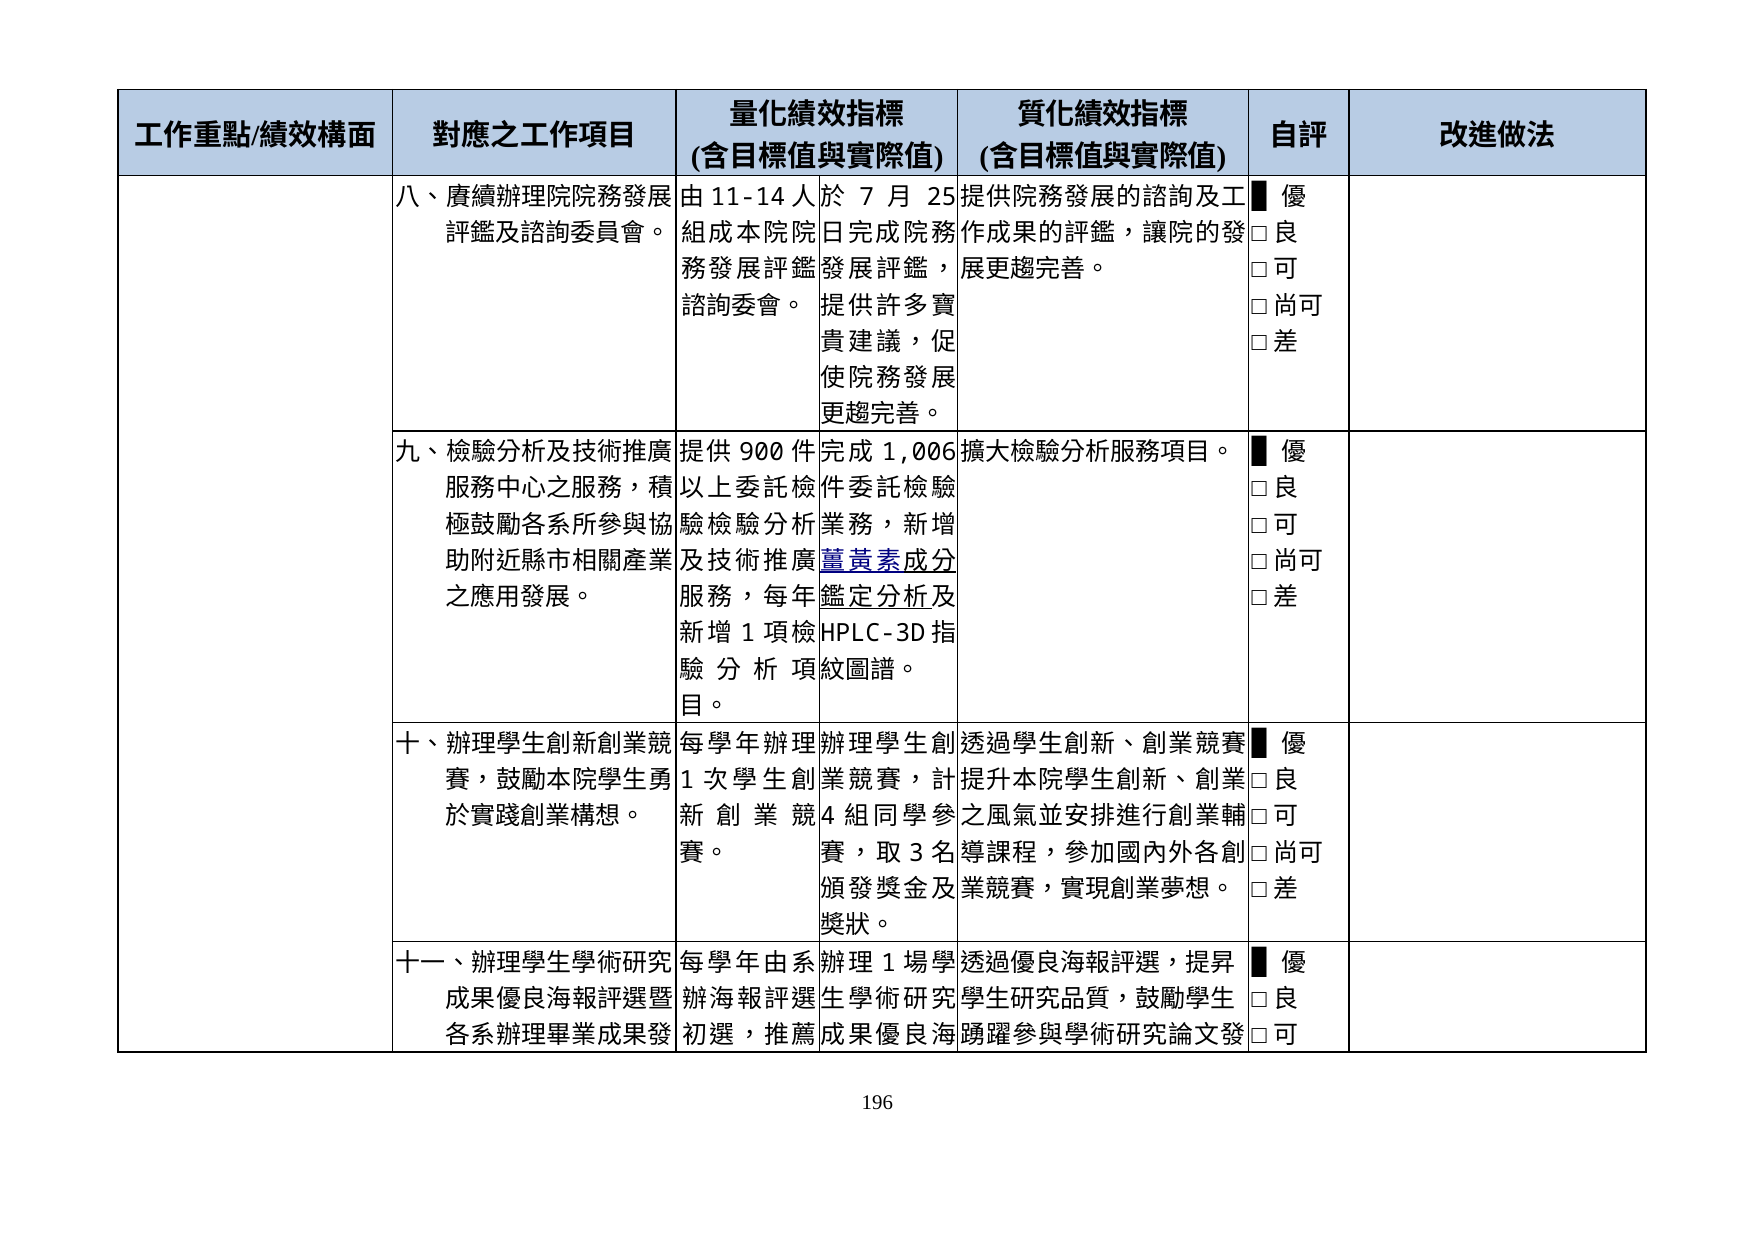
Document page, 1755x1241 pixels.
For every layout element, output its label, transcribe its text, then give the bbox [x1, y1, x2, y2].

table_cell [1350, 723, 1645, 941]
table_cell 每學年由系辦海報評選初選，推薦 [677, 942, 819, 1051]
table_cell [1350, 176, 1645, 430]
table_cell [1350, 432, 1645, 722]
table_header 工作重點/績效構面 [119, 90, 392, 175]
table_cell █ 優 □ 良 □ 可 [1249, 942, 1348, 1051]
table_cell 透過優良海報評選，提昇 學生研究品質，鼓勵學生 踴躍參與學術研究論文發 [958, 942, 1248, 1051]
table_header 對應之工作項目 [393, 90, 675, 175]
table_cell [119, 176, 392, 1051]
table_cell █ 優 □ 良 □ 可 □ 尚可 □ 差 [1249, 723, 1348, 941]
table_cell 於7月25日完成院務發展評鑑，提供許多寶貴建議，促使院務發展更趨完善。 [820, 176, 957, 430]
table_cell 提供院務發展的諮詢及工作成果的評鑑，讓院的發展更趨完善。 [958, 176, 1248, 430]
table_cell [1350, 942, 1645, 1051]
table_cell 十、辦理學生創新創業競 賽，鼓勵本院學生勇於實踐創業構想。 [393, 723, 675, 941]
table_cell █ 優 □ 良 □ 可 □ 尚可 □ 差 [1249, 176, 1348, 430]
table_header 自評 [1249, 90, 1348, 175]
table_cell 由11-14人組成本院院務發展評鑑諮詢委會。 [677, 176, 819, 430]
table_header 質化績效指標 (含目標值與實際值) [958, 90, 1248, 175]
table_cell 辦理學生創業競賽，計4組同學參賽，取3名頒發獎金及奬狀。 [820, 723, 957, 941]
table_cell 透過學生創新、創業競賽提升本院學生創新、創業之風氣並安排進行創業輔導課程，參加國內外各創業競賽，實現創業夢想。 [958, 723, 1248, 941]
table_cell 十一、辦理學生學術研究 成果優良海報評選暨各系辦理畢業成果發 [393, 942, 675, 1051]
table_cell 八、賡續辦理院院務發展評鑑及諮詢委員會。 [393, 176, 675, 430]
table_cell 每學年辦理1次學生創新創業競賽。 [677, 723, 819, 941]
table_cell 擴大檢驗分析服務項目。 [958, 432, 1248, 722]
table_cell 九、檢驗分析及技術推廣服務中心之服務，積極鼓勵各系所參與協助附近縣市相關產業之應用發展。 [393, 432, 675, 722]
table_header 量化績效指標 (含目標值與實際值) [677, 90, 957, 175]
table_cell █ 優 □ 良 □ 可 □ 尚可 □ 差 [1249, 432, 1348, 722]
table_cell 提供900件以上委託檢驗檢驗分析及技術推廣服務，每年新增1項檢驗分析項目。 [677, 432, 819, 722]
table_header 改進做法 [1350, 90, 1645, 175]
table_cell 完成1,006件委託檢驗業務，新增薑黃素成分鑑定分析及HPLC-3D指紋圖譜。 [820, 432, 957, 722]
table_cell 辦理1場學生學術研究成果優良海 [820, 942, 957, 1051]
